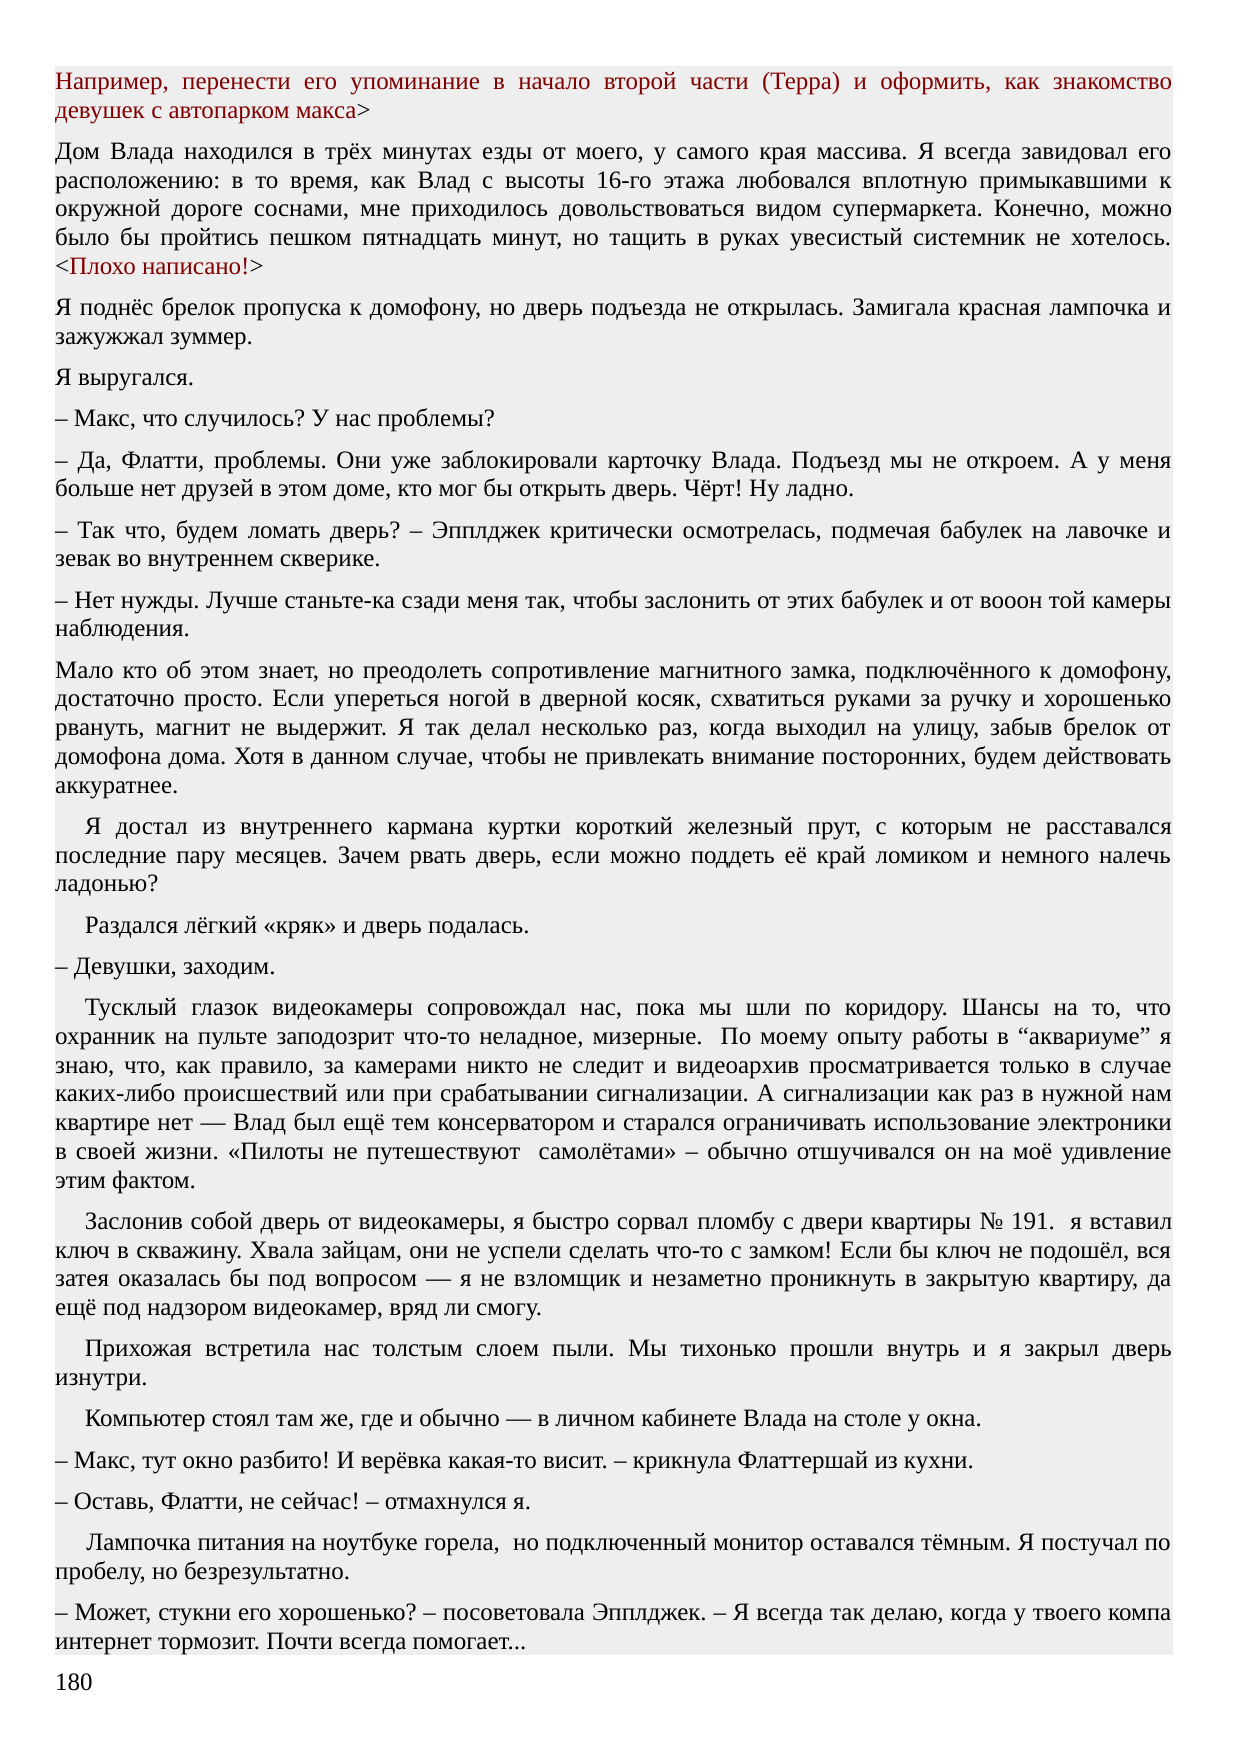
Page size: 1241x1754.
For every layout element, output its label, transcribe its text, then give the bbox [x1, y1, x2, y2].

text – Девушки, заходим. [55, 951, 1173, 980]
text Раздался лёгкий «кряк» и дверь подалась. [55, 910, 1173, 938]
text Лампочка питания на ноутбуке горела, но подключенный монитор оставался тёмным. Я постучал по пробелу, но безрезультатно. [55, 1527, 1173, 1585]
text Например, перенести его упоминание в начало второй части (Терра) и оформить, как знакомство девушек с автопарком макса> [55, 66, 1173, 123]
text Дом Влада находился в трёх минутах езды от моего, у самого края массива. Я всегда завидовал его расположению: в то время, как Влад с высоты 16-го этажа любовался вплотную примыкавшими к окружной дороге соснами, мне приходилось довольствоваться видом супермаркета. Конечно, можно было бы пройтись пешком пятнадцать минут, но тащить в руках увесистый системник не хотелось. <Плохо написано!> [55, 136, 1173, 280]
text – Да, Флатти, проблемы. Они уже заблокировали карточку Влада. Подъезд мы не откроем. А у меня больше нет друзей в этом доме, кто мог бы открыть дверь. Чёрт! Ну ладно. [55, 445, 1173, 502]
text – Оставь, Флатти, не сейчас! – отмахнулся я. [55, 1486, 1173, 1515]
text Я поднёс брелок пропуска к домофону, но дверь подъезда не открылась. Замигала красная лампочка и зажужжал зуммер. [55, 292, 1173, 350]
text – Нет нужды. Лучше станьте-ка сзади меня так, чтобы заслонить от этих бабулек и от вооон той камеры наблюдения. [55, 585, 1173, 642]
text Компьютер стоял там же, где и обычно — в личном кабинете Влада на столе у окна. [55, 1403, 1173, 1432]
text – Макс, тут окно разбито! И верёвка какая-то висит. – крикнула Флаттершай из кухни. [55, 1445, 1173, 1473]
text Тусклый глазок видеокамеры сопровождал нас, пока мы шли по коридору. Шансы на то, что охранник на пульте заподозрит что-то неладное, мизерные. По моему опыту работы в “аквариуме” я знаю, что, как правило, за камерами никто не следит и видеоархив просматривается только в случае каких-либо происшествий или при срабатывании сигнализации. А сигнализации как раз в нужной нам квартире нет — Влад был ещё тем консерватором и старался ограничивать использование электроники в своей жизни. «Пилоты не путешествуют самолётами» – обычно отшучивался он на моё удивление этим фактом. [55, 992, 1173, 1193]
text Я достал из внутреннего кармана куртки короткий железный прут, с которым не расставался последние пару месяцев. Зачем рвать дверь, если можно поддеть её край ломиком и немного налечь ладонью? [55, 811, 1173, 897]
text Заслонив собой дверь от видеокамеры, я быстро сорвал пломбу с двери квартиры № 191. я вставил ключ в скважину. Хвала зайцам, они не успели сделать что-то с замком! Если бы ключ не подошёл, вся затея оказалась бы под вопросом — я не взломщик и незаметно проникнуть в закрытую квартиру, да ещё под надзором видеокамер, вряд ли смогу. [55, 1206, 1173, 1321]
text – Может, стукни его хорошенько? – посоветовала Эпплджек. – Я всегда так делаю, когда у твоего компа интернет тормозит. Почти всегда помогает... [55, 1597, 1173, 1655]
text Я выругался. [55, 362, 1173, 391]
list Мало кто об этом знает, но преодолеть сопротивление магнитного замка, подключённого к домофону, достаточно просто. Если упереться ногой в дверной косяк, схватиться руками за ручку и хорошенько рвануть, магнит не выдержит. Я так делал несколько раз, когда выходил на улицу, забыв брелок от домофона дома. Хотя в данном случае, чтобы не привлекать внимание посторонних, будем действовать аккуратнее. [55, 655, 1173, 798]
text Прихожая встретила нас толстым слоем пыли. Мы тихонько прошли внутрь и я закрыл дверь изнутри. [55, 1333, 1173, 1391]
text – Макс, что случилось? У нас проблемы? [55, 403, 1173, 432]
text – Так что, будем ломать дверь? – Эпплджек критически осмотрелась, подмечая бабулек на лавочке и зевак во внутреннем скверике. [55, 515, 1173, 572]
